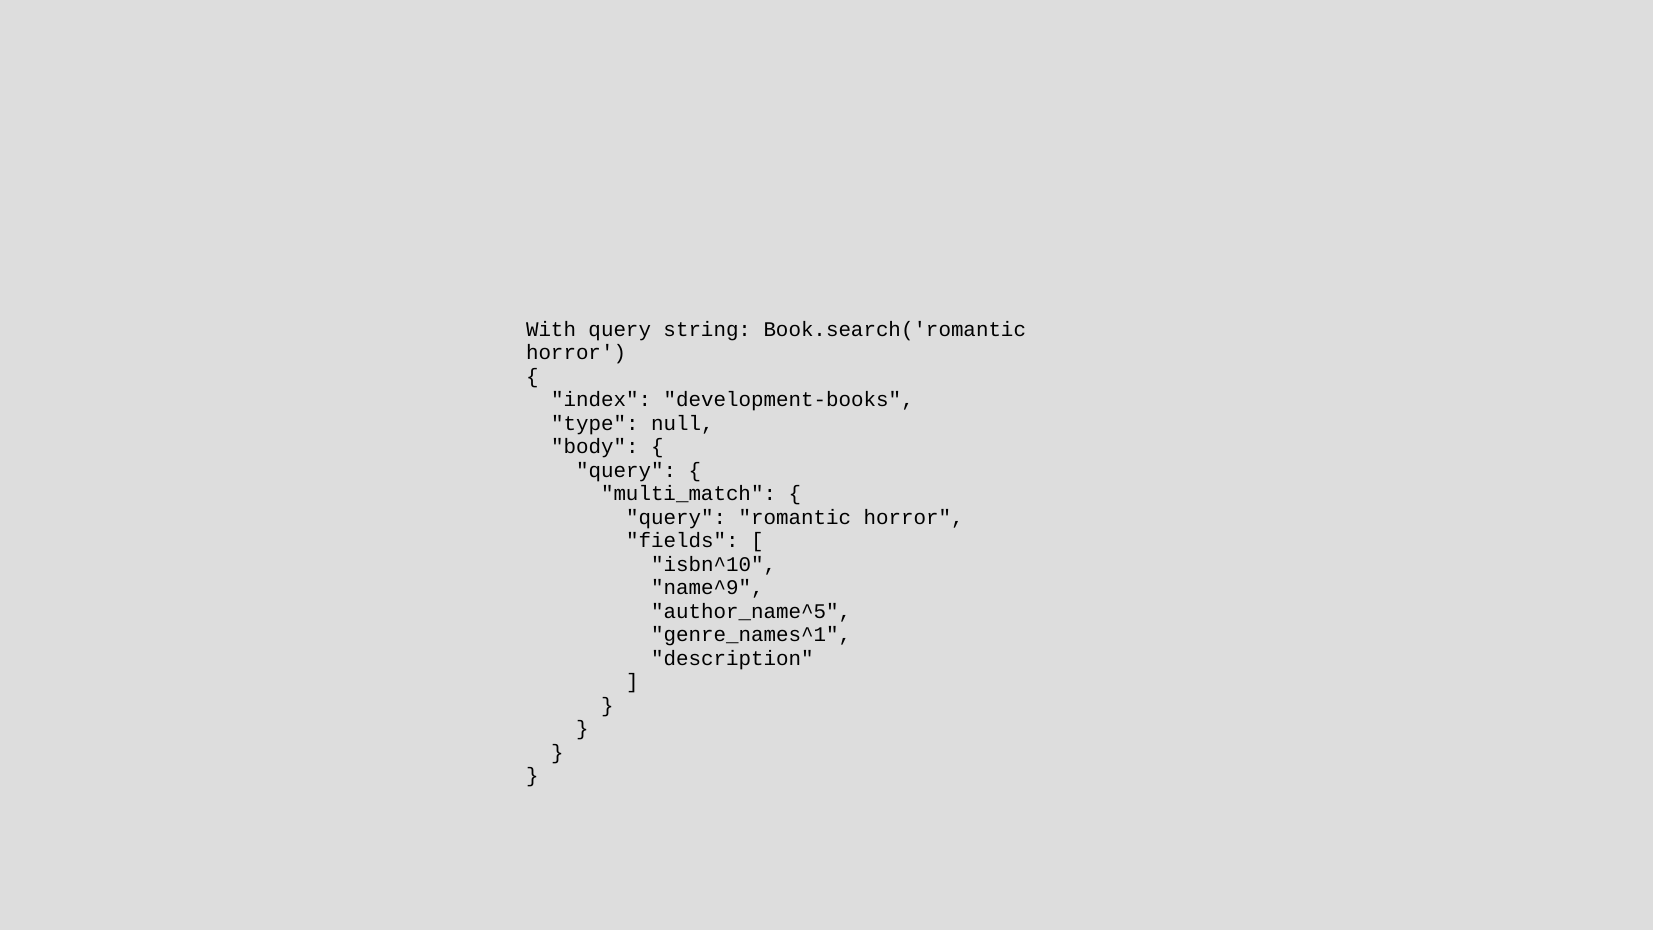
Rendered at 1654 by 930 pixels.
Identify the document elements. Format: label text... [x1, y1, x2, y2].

text_box With query string: Book.search('romantic horror') { "index": "development-books", "type": null, "body": { "query": { "multi_match": { "query": "romantic horror", "fields": [ "isbn^10", "name^9", "author_name^5", "genre_names^1", "description" ] } } } } [511, 311, 1154, 820]
